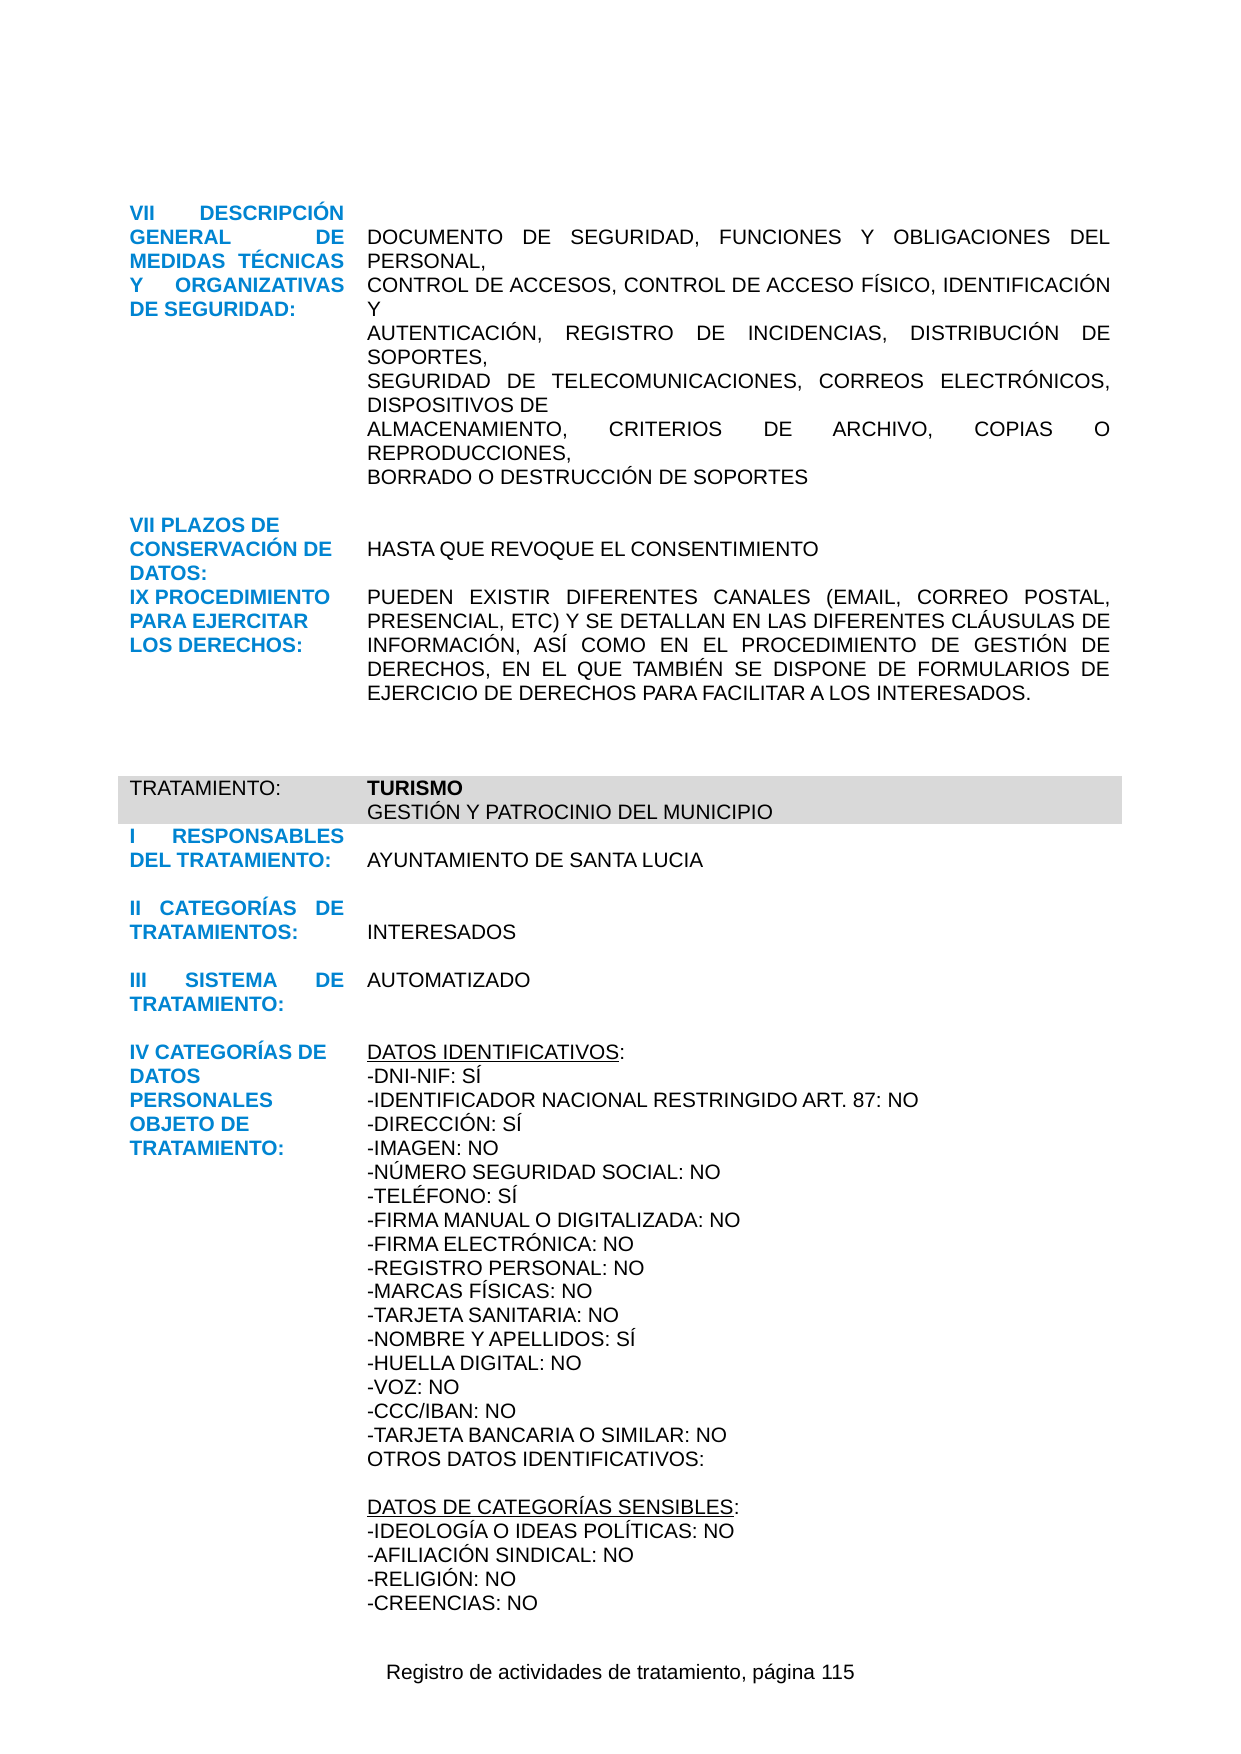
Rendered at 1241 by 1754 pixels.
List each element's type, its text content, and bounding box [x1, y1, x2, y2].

table_header TRATAMIENTO: [118, 776, 356, 824]
table_cell PUEDEN EXISTIR DIFERENTES CANALES (EMAIL, CORREO POSTAL, PRESENCIAL, ETC) Y SE DETALLAN EN LAS DIFERENTES CLÁUSULAS DE INFORMACIÓN, ASÍ COMO EN EL PROCEDIMIENTO DE GESTIÓN DE DERECHOS, EN EL QUE TAMBIÉN SE DISPONE DE FORMULARIOS DE EJERCICIO DE DERECHOS PARA FACILITAR A LOS INTERESADOS. [356, 585, 1122, 728]
table_cell IX PROCEDIMIENTO PARA EJERCITAR LOS DERECHOS: [118, 585, 356, 728]
table_cell I RESPONSABLES DEL TRATAMIENTO: [118, 824, 356, 896]
table_cell AUTOMATIZADO [356, 968, 1122, 1040]
table_cell III SISTEMA DE TRATAMIENTO: [118, 968, 356, 1040]
table_cell [118, 177, 356, 201]
table_cell HASTA QUE REVOQUE EL CONSENTIMIENTO [356, 513, 1122, 584]
table_cell VII PLAZOS DE CONSERVACIÓN DE DATOS: [118, 513, 356, 584]
table_cell [356, 177, 1122, 201]
table_cell II CATEGORÍAS DE TRATAMIENTOS: [118, 896, 356, 968]
table_cell DOCUMENTO DE SEGURIDAD, FUNCIONES Y OBLIGACIONES DEL PERSONAL, CONTROL DE ACCESOS, CONTROL DE ACCESO FÍSICO, IDENTIFICACIÓN Y AUTENTICACIÓN, REGISTRO DE INCIDENCIAS, DISTRIBUCIÓN DE SOPORTES, SEGURIDAD DE TELECOMUNICACIONES, CORREOS ELECTRÓNICOS, DISPOSITIVOS DE ALMACENAMIENTO, CRITERIOS DE ARCHIVO, COPIAS O REPRODUCCIONES, BORRADO O DESTRUCCIÓN DE SOPORTES [356, 201, 1122, 513]
table_cell VII DESCRIPCIÓN GENERAL DE MEDIDAS TÉCNICAS Y ORGANIZATIVAS DE SEGURIDAD: [118, 201, 356, 513]
table_header TURISMO GESTIÓN Y PATROCINIO DEL MUNICIPIO [356, 776, 1122, 824]
table_cell DATOS IDENTIFICATIVOS: -DNI-NIF: SÍ -IDENTIFICADOR NACIONAL RESTRINGIDO ART. 87: NO -DIRECCIÓN: SÍ -IMAGEN: NO -NÚMERO SEGURIDAD SOCIAL: NO -TELÉFONO: SÍ -FIRMA MANUAL O DIGITALIZADA: NO -FIRMA ELECTRÓNICA: NO -REGISTRO PERSONAL: NO -MARCAS FÍSICAS: NO -TARJETA SANITARIA: NO -NOMBRE Y APELLIDOS: SÍ -HUELLA DIGITAL: NO -VOZ: NO -CCC/IBAN: NO -TARJETA BANCARIA O SIMILAR: NO OTROS DATOS IDENTIFICATIVOS: DATOS DE CATEGORÍAS SENSIBLES: -IDEOLOGÍA O IDEAS POLÍTICAS: NO -AFILIACIÓN SINDICAL: NO -RELIGIÓN: NO -CREENCIAS: NO [356, 1040, 1122, 1615]
table_cell IV CATEGORÍAS DE DATOS PERSONALES OBJETO DE TRATAMIENTO: [118, 1040, 356, 1615]
table_cell AYUNTAMIENTO DE SANTA LUCIA [356, 824, 1122, 896]
table_cell INTERESADOS [356, 896, 1122, 968]
